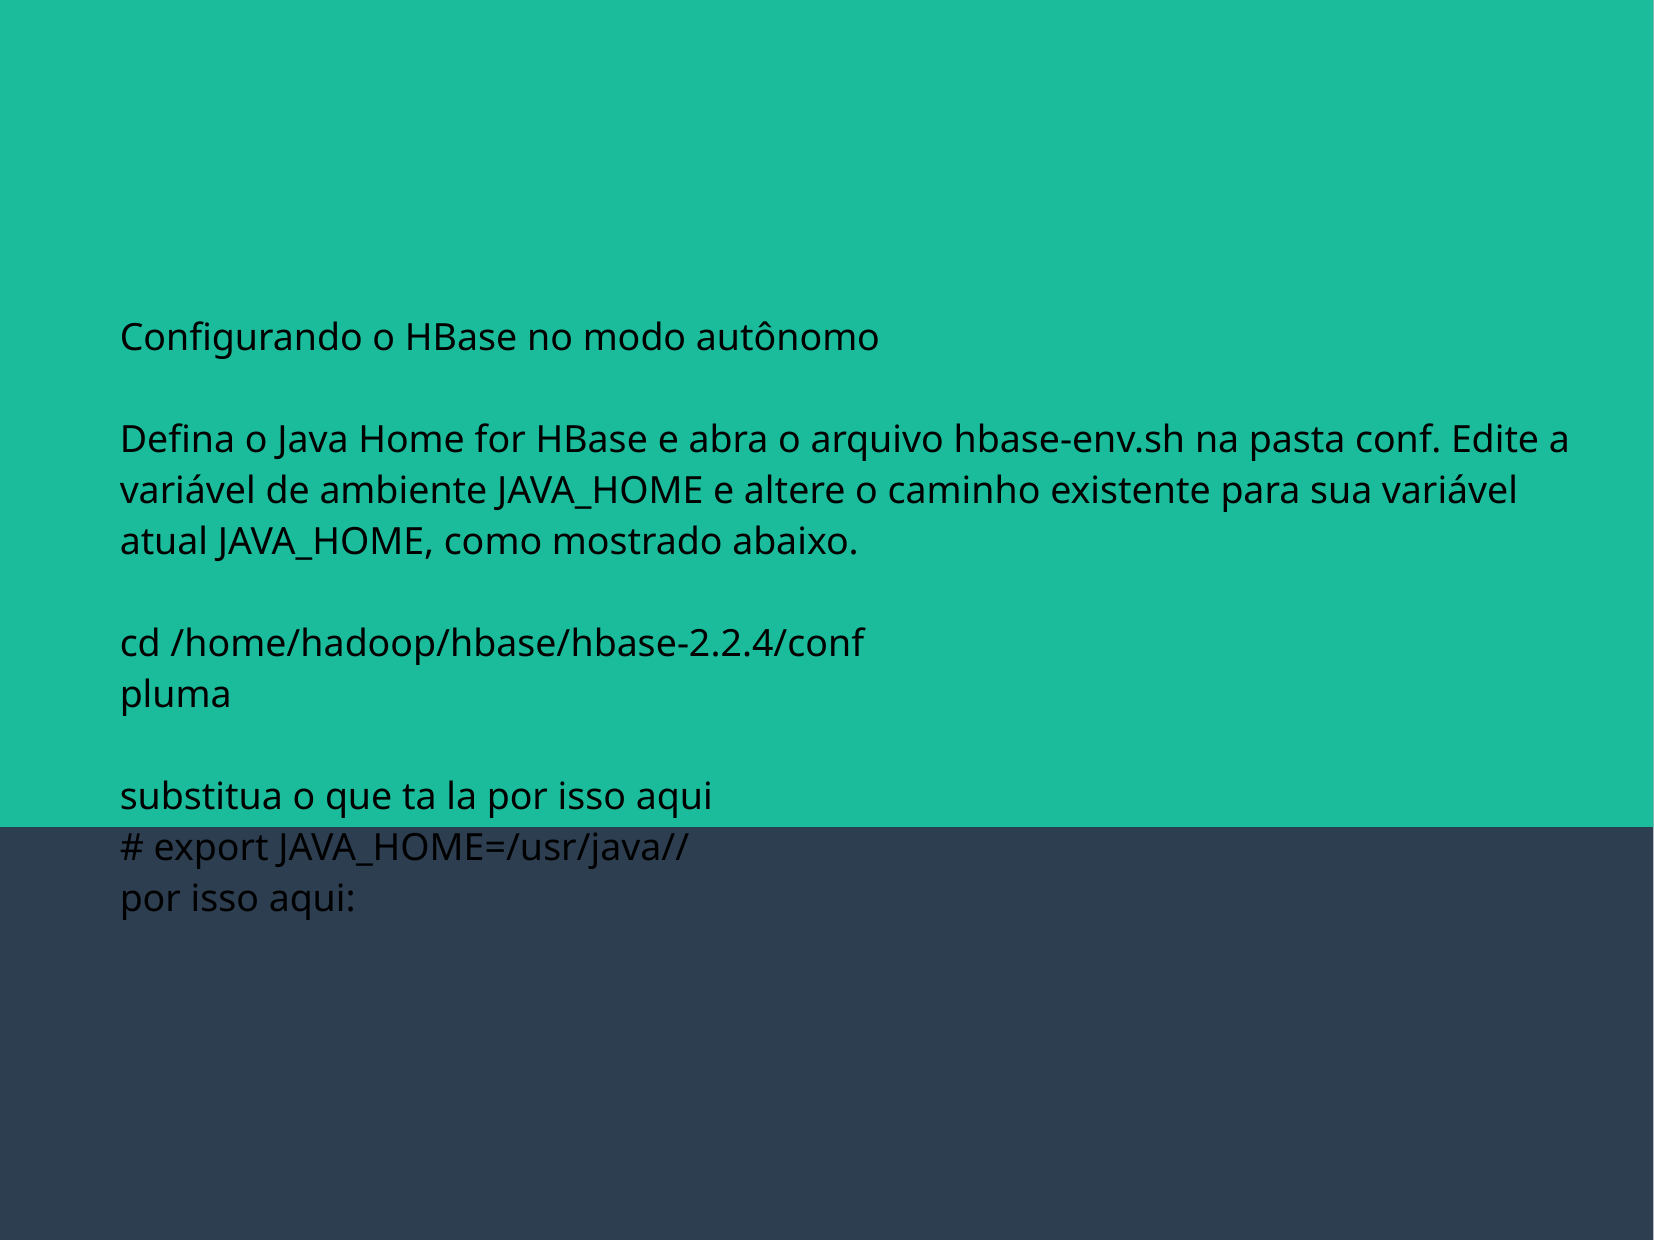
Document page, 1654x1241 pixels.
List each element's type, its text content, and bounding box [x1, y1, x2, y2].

text_box Configurando o HBase no modo autônomo Defina o Java Home for HBase e abra o arquivo hbase-env.sh na pasta conf. Edite a variável de ambiente JAVA_HOME e altere o caminho existente para sua variável atual JAVA_HOME, como mostrado abaixo. cd /home/hadoop/hbase/hbase-2.2.4/conf pluma substitua o que ta la por isso aqui # export JAVA_HOME=/usr/java// por isso aqui: [105, 302, 1591, 841]
